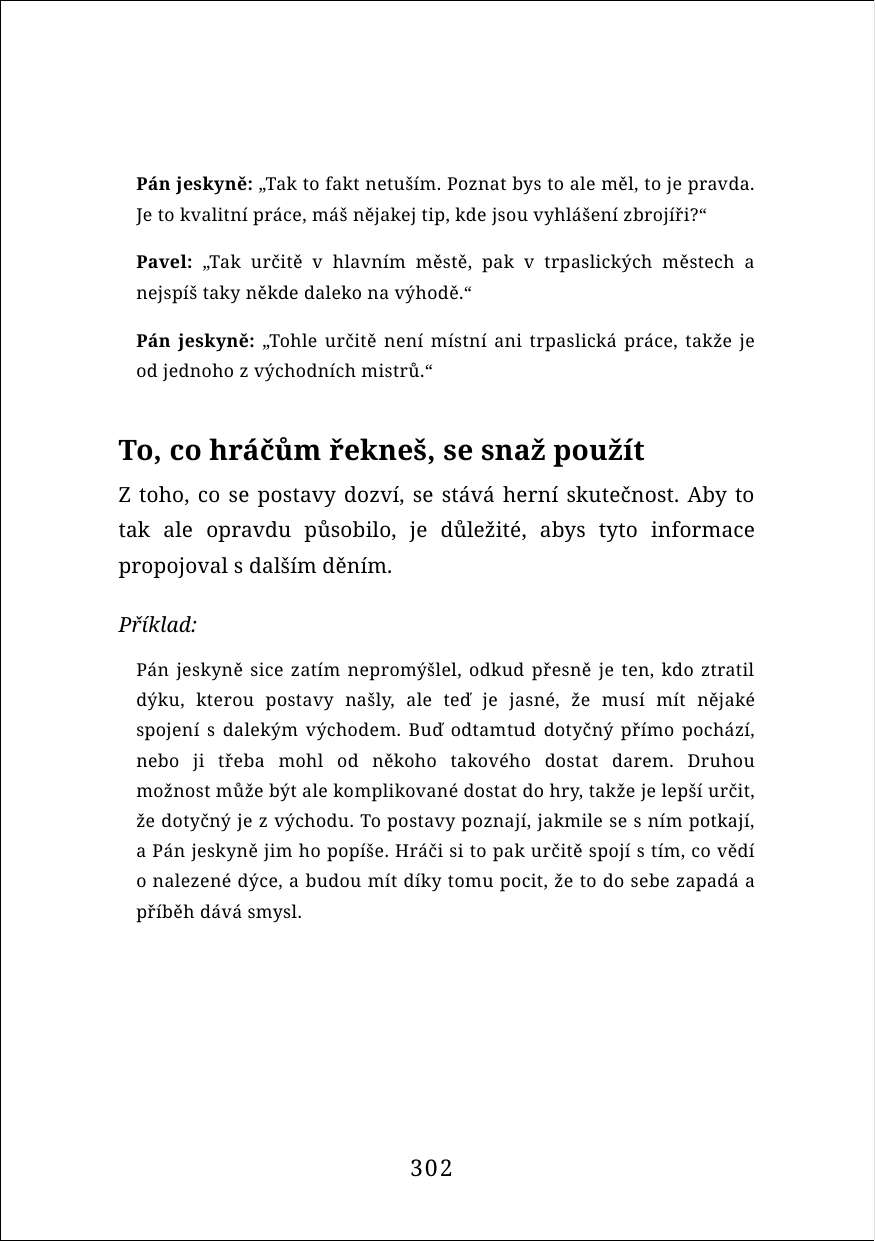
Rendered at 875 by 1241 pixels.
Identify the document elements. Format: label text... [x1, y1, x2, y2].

subtitle To, co hráčům řekneš, se snaž použít [118, 430, 756, 468]
text Z toho, co se postavy dozví, se stává herní skutečnost. Aby to tak ale opravdu působilo, je důležité, abys tyto informace propojoval s dalším děním. [118, 480, 756, 579]
text Pán jeskyně sice zatím nepromýšlel, odkud přesně je ten, kdo ztratil dýku, kterou postavy našly, ale teď je jasné, že musí mít nějaké spojení s dalekým východem. Buď odtamtud dotyčný přímo pochází, nebo ji třeba mohl od někoho takového dostat darem. Druhou možnost může být ale komplikované dostat do hry, takže je lepší určit, že dotyčný je z východu. To postavy poznají, jakmile se s ním potkají, a Pán jeskyně jim ho popíše. Hráči si to pak určitě spojí s tím, co vědí o nalezené dýce, a budou mít díky tomu pocit, že to do sebe zapadá a příběh dává smysl. [136, 657, 756, 923]
text Pán jeskyně: „Tohle určitě není místní ani trpaslická práce, takže je od jednoho z východních mistrů.“ [136, 328, 756, 382]
text Pán jeskyně: „Tak to fakt netuším. Poznat bys to ale měl, to je pravda. Je to kvalitní práce, máš nějakej tip, kde jsou vyhlášení zbrojíři?“ [136, 172, 756, 226]
text Příklad: [118, 610, 756, 638]
text Pavel: „Tak určitě v hlavním městě, pak v trpaslických městech a nejspíš taky někde daleko na výhodě.“ [136, 250, 756, 304]
